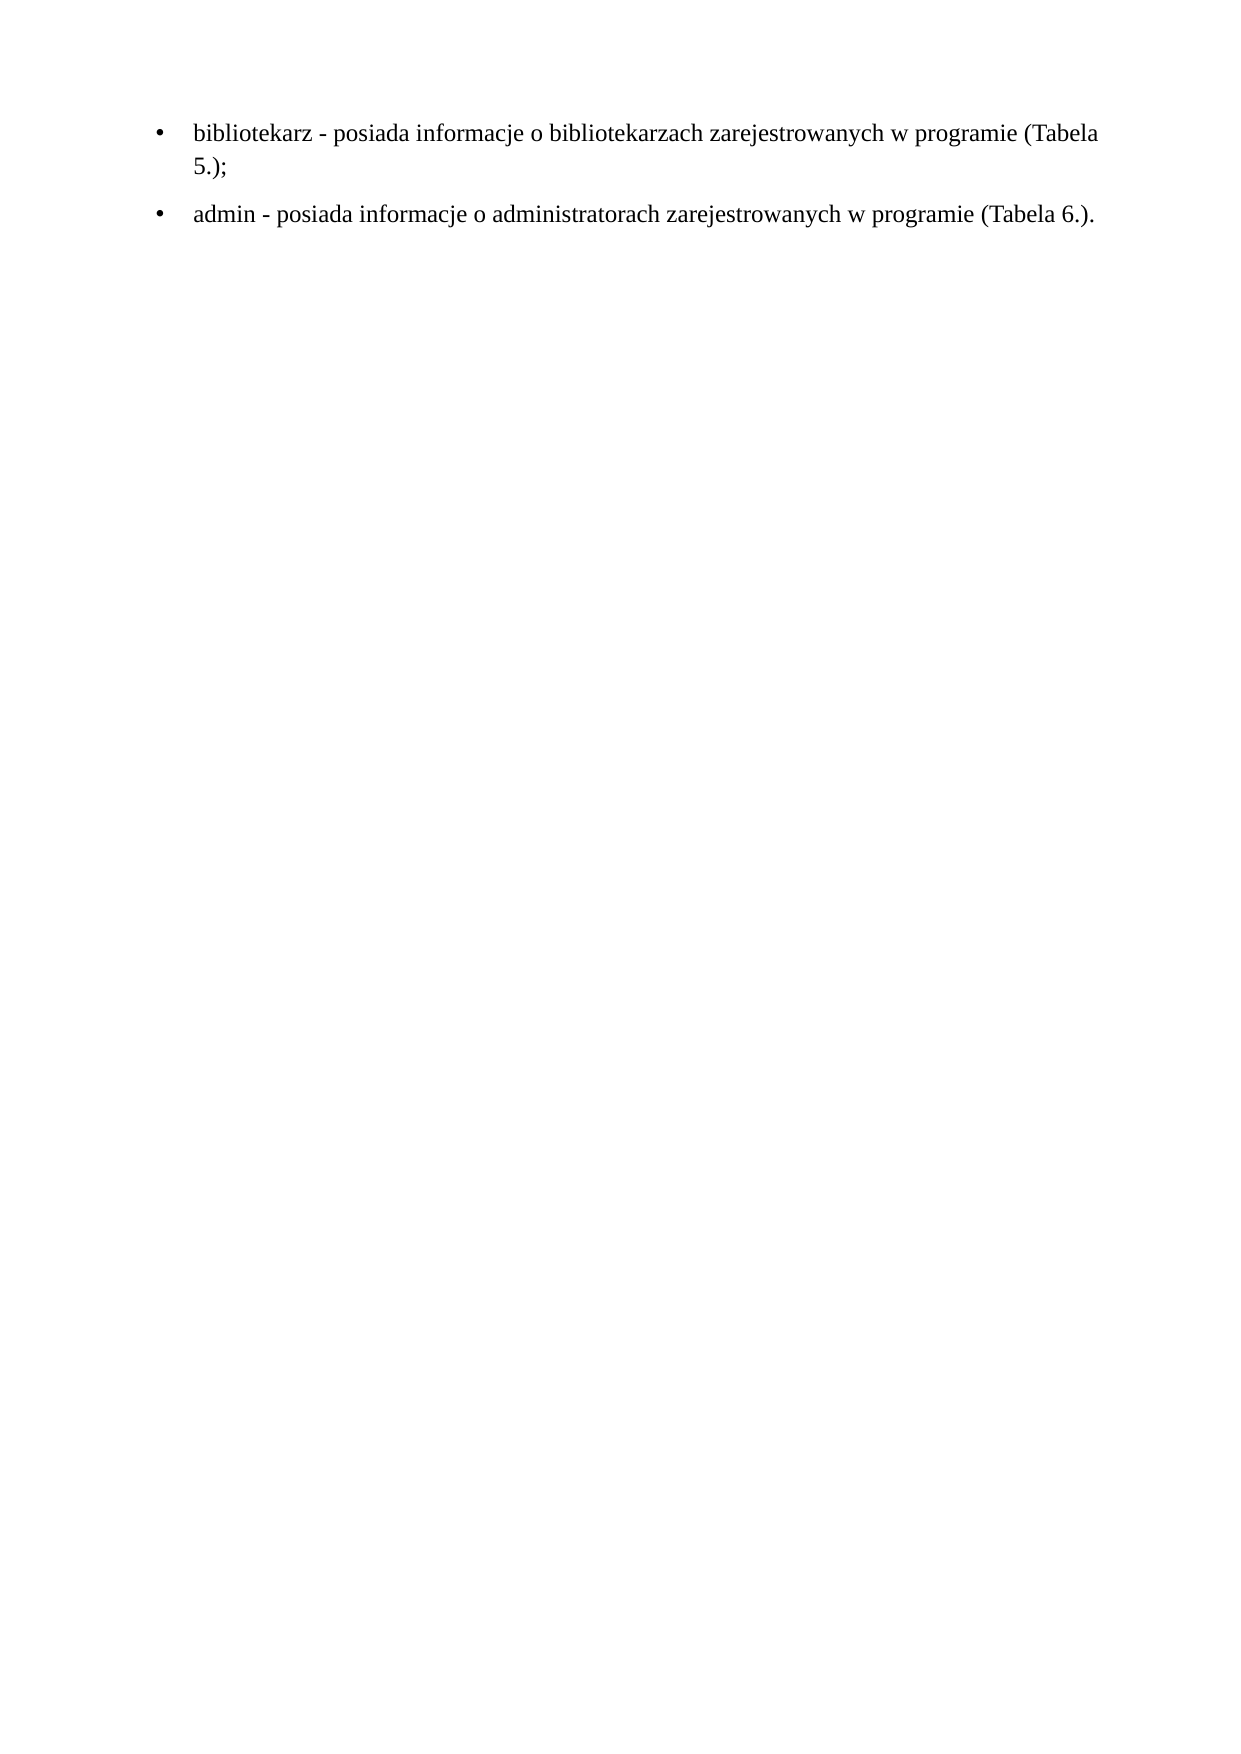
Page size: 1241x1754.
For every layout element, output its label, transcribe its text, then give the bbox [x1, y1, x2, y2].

list admin - posiada informacje o administratorach zarejestrowanych w programie (Tabela 6.). [156, 199, 1122, 227]
list bibliotekarz - posiada informacje o bibliotekarzach zarejestrowanych w programie (Tabela 5.); [156, 118, 1122, 180]
